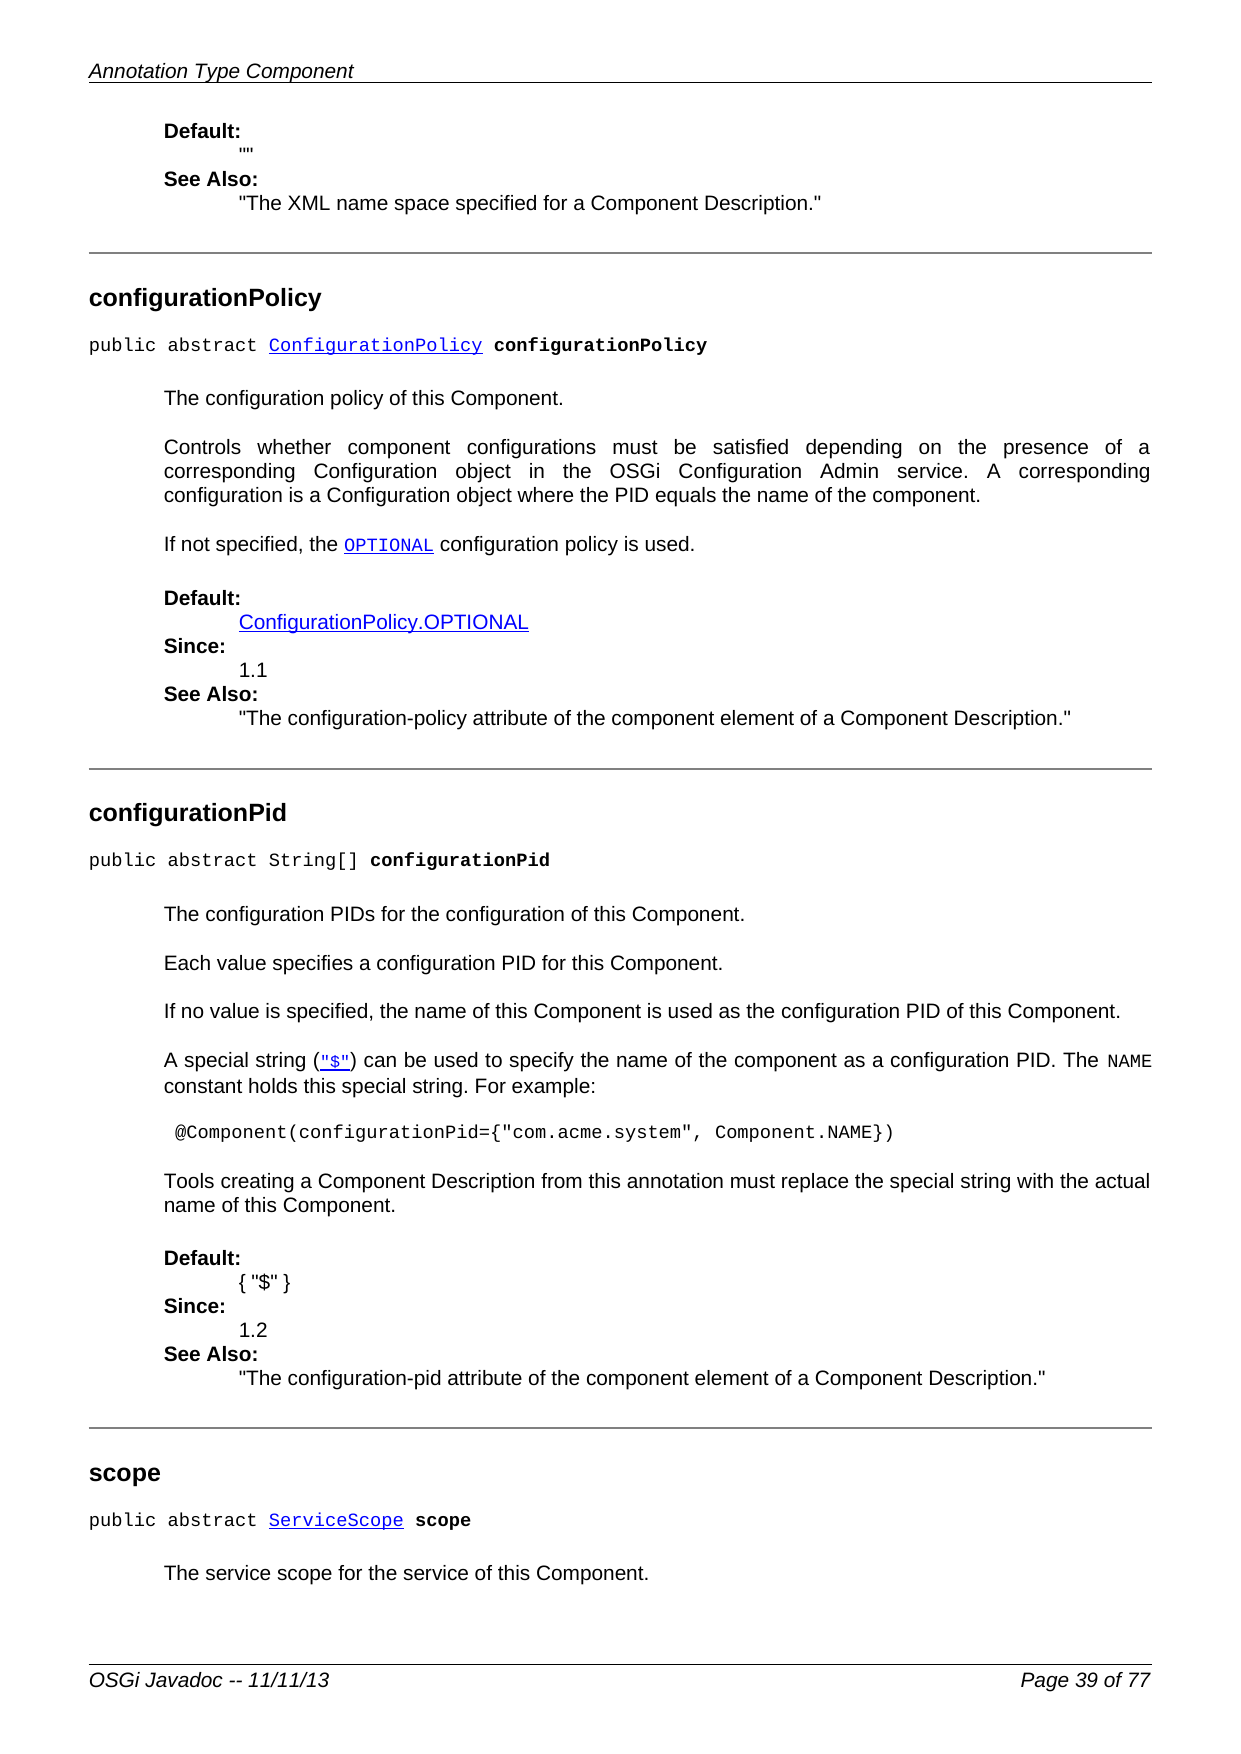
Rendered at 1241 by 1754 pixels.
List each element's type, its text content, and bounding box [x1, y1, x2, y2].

text public abstract ConfigurationPolicy configurationPolicy [88, 335, 1152, 357]
text { "$" } [238, 1270, 1152, 1294]
text 1.1 [238, 658, 1152, 682]
text ConfigurationPolicy.OPTIONAL [238, 610, 1152, 634]
subtitle configurationPolicy [88, 282, 1152, 311]
text Since: [163, 634, 1152, 658]
text "The configuration-pid attribute of the component element of a Component Description." [238, 1366, 1152, 1389]
text The service scope for the service of this Component. [163, 1561, 1152, 1585]
subtitle scope [88, 1458, 1152, 1486]
text If no value is specified, the name of this Component is used as the configuration PID of this Component. [163, 999, 1152, 1023]
text See Also: [163, 166, 1152, 190]
text Default: [163, 118, 1152, 142]
text public abstract ServiceScope scope [88, 1511, 1152, 1532]
text Tools creating a Component Description from this annotation must replace the special string with the actual name of this Component. [163, 1169, 1152, 1217]
text public abstract String[] configurationPid [88, 851, 1152, 872]
text See Also: [163, 682, 1152, 706]
text Default: [163, 586, 1152, 610]
text "The configuration-policy attribute of the component element of a Component Description." [238, 706, 1152, 730]
text "The XML name space specified for a Component Description." [238, 190, 1152, 214]
subtitle configurationPid [88, 798, 1152, 827]
text Each value specifies a configuration PID for this Component. [163, 950, 1152, 974]
text The configuration policy of this Component. [163, 386, 1152, 410]
text @Component(configurationPid={"com.acme.system", Component.NAME}) [163, 1122, 1152, 1144]
text "" [238, 142, 1152, 166]
text Since: [163, 1294, 1152, 1318]
text A special string ("$") can be used to specify the name of the component as a configuration PID. The NAME constant holds this special string. For example: [163, 1048, 1152, 1097]
text 1.2 [238, 1318, 1152, 1342]
text See Also: [163, 1342, 1152, 1366]
text Controls whether component configurations must be satisfied depending on the presence of a corresponding Configuration object in the OSGi Configuration Admin service. A corresponding configuration is a Configuration object where the PID equals the name of the component. [163, 435, 1152, 507]
text If not specified, the OPTIONAL configuration policy is used. [163, 532, 1152, 557]
text The configuration PIDs for the configuration of this Component. [163, 901, 1152, 925]
text Default: [163, 1246, 1152, 1270]
